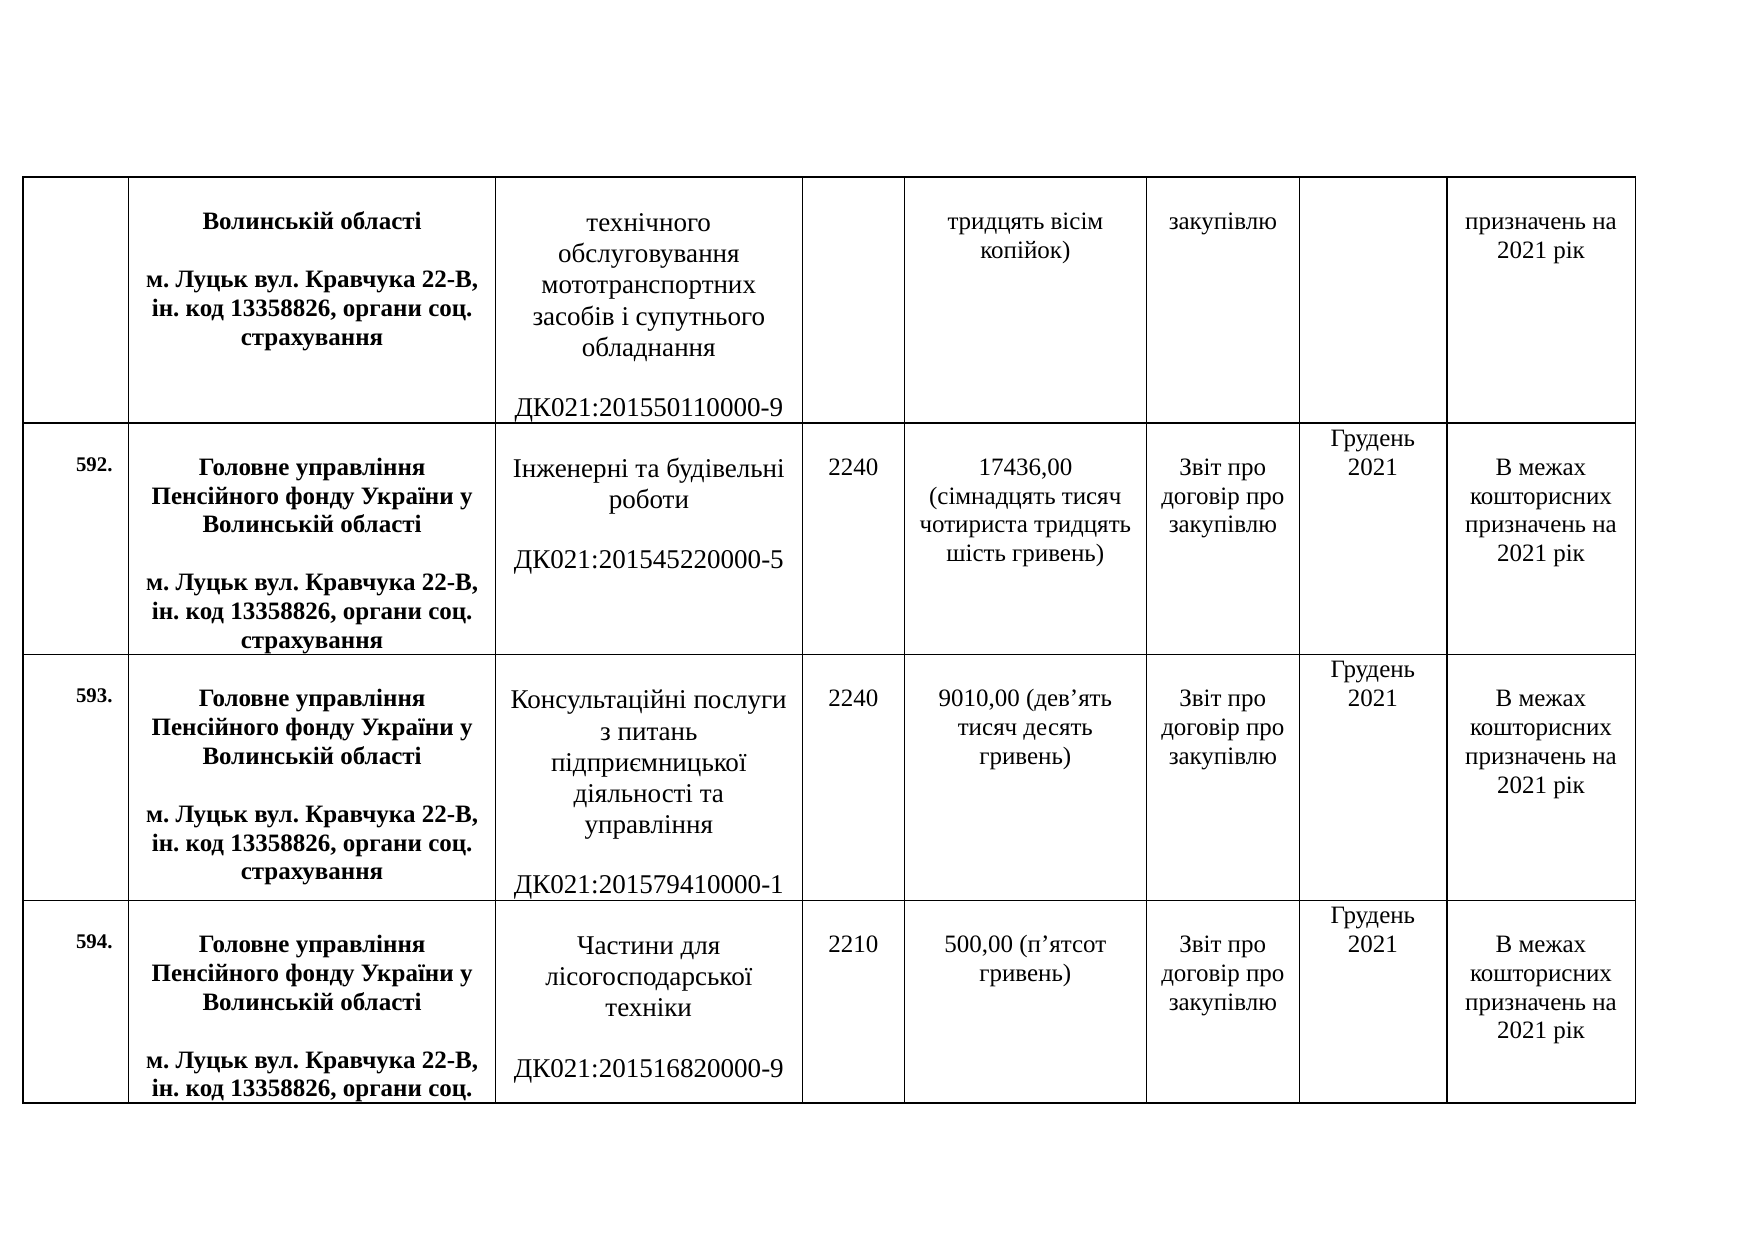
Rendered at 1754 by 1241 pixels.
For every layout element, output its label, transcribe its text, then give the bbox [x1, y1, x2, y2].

table_cell 2240 [803, 424, 904, 654]
table_cell Грудень 2021 [1300, 901, 1446, 1102]
table_cell Інженерні та будівельні роботи ДК021:201545220000-5 [496, 424, 802, 654]
table_cell Грудень 2021 [1300, 655, 1446, 899]
table_cell 2210 [803, 901, 904, 1102]
table_cell тридцять вісім копійок) [905, 178, 1146, 422]
table_cell Волинській області м. Луцьк вул. Кравчука 22-В, ін. код 13358826, органи соц. страхування [129, 178, 495, 422]
table_cell В межах кошторисних призначень на 2021 рік [1448, 655, 1635, 899]
table_cell [24, 655, 128, 899]
table_cell закупівлю [1147, 178, 1299, 422]
table_cell Частини для лісогосподарської техніки ДК021:201516820000-9 [496, 901, 802, 1102]
table_cell Звіт про договір про закупівлю [1147, 901, 1299, 1102]
table_cell Грудень 2021 [1300, 424, 1446, 654]
table_cell 17436,00 (сімнадцять тисяч чотириста тридцять шість гривень) [905, 424, 1146, 654]
table_cell [24, 178, 128, 422]
table_cell [24, 901, 128, 1102]
table_cell призначень на 2021 рік [1448, 178, 1635, 422]
table_cell Головне управління Пенсійного фонду України у Волинській області м. Луцьк вул. Кравчука 22-В, ін. код 13358826, органи соц. [129, 901, 495, 1102]
table_cell Головне управління Пенсійного фонду України у Волинській області м. Луцьк вул. Кравчука 22-В, ін. код 13358826, органи соц. страхування [129, 655, 495, 899]
table_cell В межах кошторисних призначень на 2021 рік [1448, 901, 1635, 1102]
table_cell Звіт про договір про закупівлю [1147, 424, 1299, 654]
table_cell В межах кошторисних призначень на 2021 рік [1448, 424, 1635, 654]
table_cell 9010,00 (дев’ять тисяч десять гривень) [905, 655, 1146, 899]
table_cell технічного обслуговування мототранспортних засобів і супутнього обладнання ДК021:201550110000-9 [496, 178, 802, 422]
table_cell Головне управління Пенсійного фонду України у Волинській області м. Луцьк вул. Кравчука 22-В, ін. код 13358826, органи соц. страхування [129, 424, 495, 654]
table_cell Консультаційні послуги з питань підприємницької діяльності та управління ДК021:201579410000-1 [496, 655, 802, 899]
table_cell [803, 178, 904, 422]
table_cell 500,00 (п’ятсот гривень) [905, 901, 1146, 1102]
table_cell [24, 424, 128, 654]
table_cell [1300, 178, 1446, 422]
table_cell 2240 [803, 655, 904, 899]
table_cell Звіт про договір про закупівлю [1147, 655, 1299, 899]
